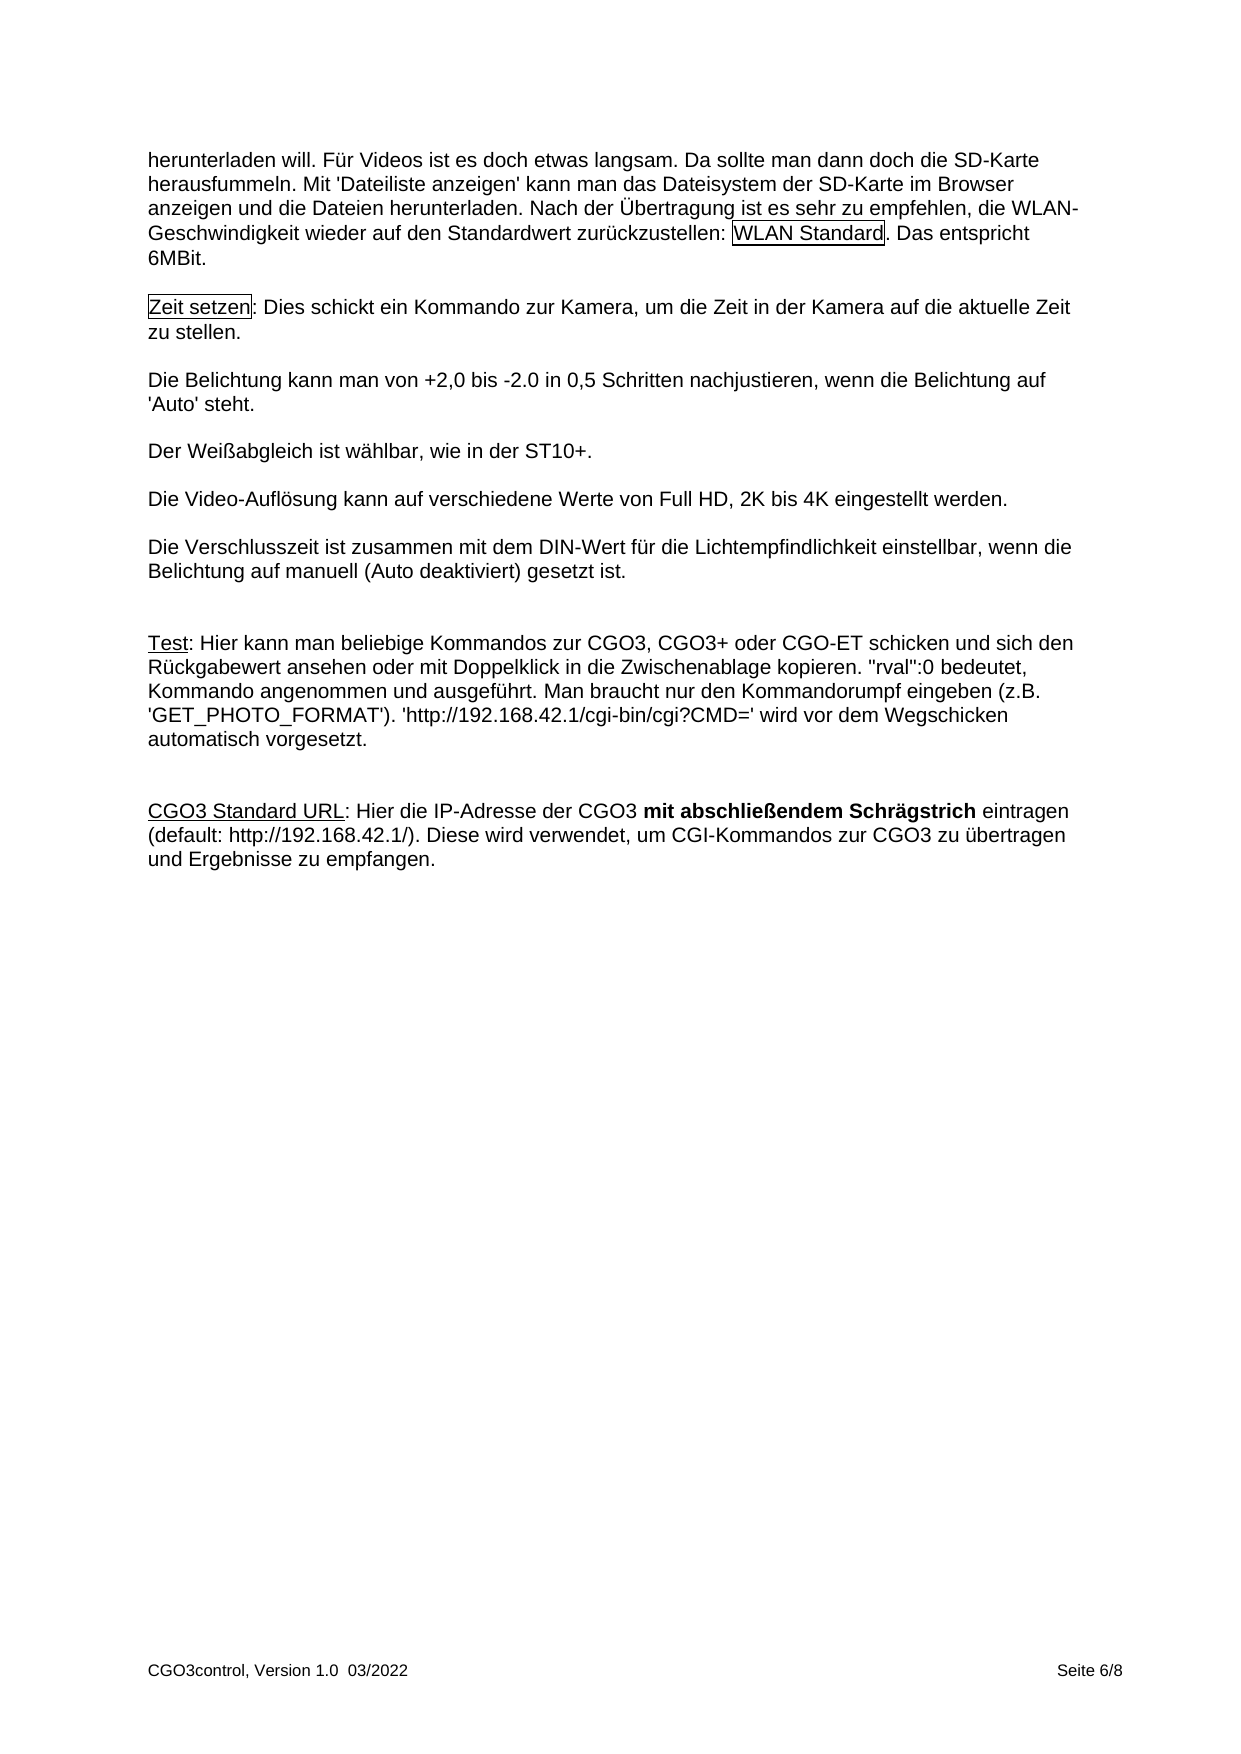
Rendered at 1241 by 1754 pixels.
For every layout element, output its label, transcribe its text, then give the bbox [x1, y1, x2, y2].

text Die Verschlusszeit ist zusammen mit dem DIN-Wert für die Lichtempfindlichkeit einstellbar, wenn die Belichtung auf manuell (Auto deaktiviert) gesetzt ist. [148, 535, 1093, 583]
text herunterladen will. Für Videos ist es doch etwas langsam. Da sollte man dann doch die SD-Karte herausfummeln. Mit 'Dateiliste anzeigen' kann man das Dateisystem der SD-Karte im Browser anzeigen und die Dateien herunterladen. Nach der Übertragung ist es sehr zu empfehlen, die WLAN-Geschwindigkeit wieder auf den Standardwert zurückzustellen: WLAN Standard. Das entspricht 6MBit. [148, 148, 1093, 269]
text Die Video-Auflösung kann auf verschiedene Werte von Full HD, 2K bis 4K eingestellt werden. [148, 487, 1093, 511]
text Test: Hier kann man beliebige Kommandos zur CGO3, CGO3+ oder CGO-ET schicken und sich den Rückgabewert ansehen oder mit Doppelklick in die Zwischenablage kopieren. "rval":0 bedeutet, Kommando angenommen und ausgeführt. Man braucht nur den Kommandorumpf eingeben (z.B. 'GET_PHOTO_FORMAT'). 'http://192.168.42.1/cgi-bin/cgi?CMD=' wird vor dem Wegschicken automatisch vorgesetzt. [148, 631, 1093, 751]
text Der Weißabgleich ist wählbar, wie in der ST10+. [148, 439, 1093, 463]
text Zeit setzen: Dies schickt ein Kommando zur Kamera, um die Zeit in der Kamera auf die aktuelle Zeit zu stellen. [148, 293, 1093, 343]
text Die Belichtung kann man von +2,0 bis -2.0 in 0,5 Schritten nachjustieren, wenn die Belichtung auf 'Auto' steht. [148, 367, 1093, 415]
text CGO3 Standard URL: Hier die IP-Adresse der CGO3 mit abschließendem Schrägstrich eintragen (default: http://192.168.42.1/). Diese wird verwendet, um CGI-Kommandos zur CGO3 zu übertragen und Ergebnisse zu empfangen. [148, 799, 1093, 871]
